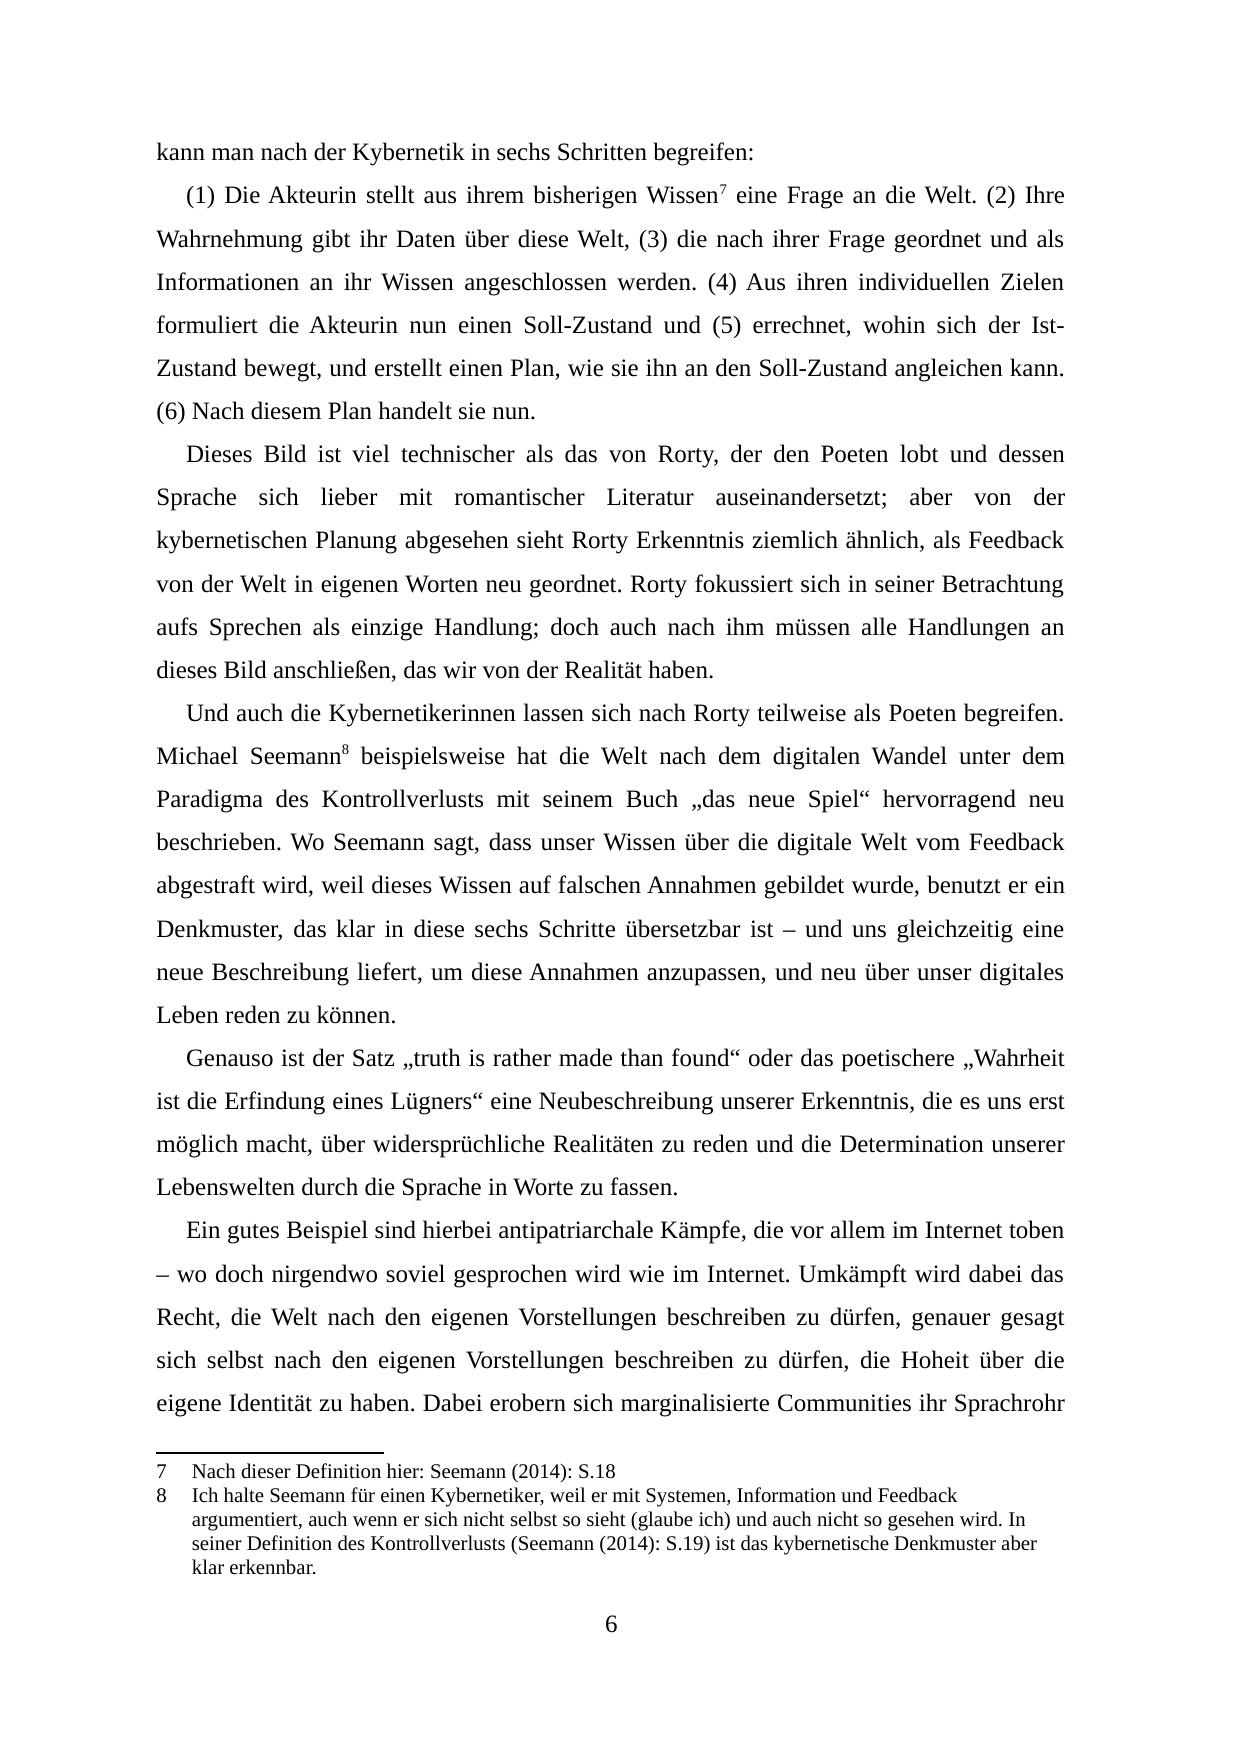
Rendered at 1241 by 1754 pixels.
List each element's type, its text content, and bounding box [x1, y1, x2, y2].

text Dieses Bild ist viel technischer als das von Rorty, der den Poeten lobt und dessen Sprache sich lieber mit romantischer Literatur auseinandersetzt; aber von der kybernetischen Planung abgesehen sieht Rorty Erkenntnis ziemlich ähnlich, als Feedback von der Welt in eigenen Worten neu geordnet. Rorty fokussiert sich in seiner Betrachtung aufs Sprechen als einzige Handlung; doch auch nach ihm müssen alle Handlungen an dieses Bild anschließen, das wir von der Realität haben. [156, 439, 1066, 684]
text Und auch die Kybernetikerinnen lassen sich nach Rorty teilweise als Poeten begreifen. Michael Seemann beispielsweise hat die Welt nach dem digitalen Wandel unter dem Paradigma des Kontrollverlusts mit seinem Buch „das neue Spiel“ hervorragend neu beschrieben. Wo Seemann sagt, dass unser Wissen über die digitale Welt vom Feedback abgestraft wird, weil dieses Wissen auf falschen Annahmen gebildet wurde, benutzt er ein Denkmuster, das klar in diese sechs Schritte übersetzbar ist – und uns gleichzeitig eine neue Beschreibung liefert, um diese Annahmen anzupassen, und neu über unser digitales Leben reden zu können. [156, 698, 1066, 1029]
text Nach dieser Definition hier: Seemann (2014): S.18 [156, 1459, 1066, 1483]
text kann man nach der Kybernetik in sechs Schritten begreifen: [156, 137, 1066, 166]
text Ein gutes Beispiel sind hierbei antipatriarchale Kämpfe, die vor allem im Internet toben – wo doch nirgendwo soviel gesprochen wird wie im Internet. Umkämpft wird dabei das Recht, die Welt nach den eigenen Vorstellungen beschreiben zu dürfen, genauer gesagt sich selbst nach den eigenen Vorstellungen beschreiben zu dürfen, die Hoheit über die eigene Identität zu haben. Dabei erobern sich marginalisierte Communities ihr Sprachrohr [156, 1216, 1066, 1417]
text Ich halte Seemann für einen Kybernetiker, weil er mit Systemen, Information und Feedback argumentiert, auch wenn er sich nicht selbst so sieht (glaube ich) und auch nicht so gesehen wird. In seiner Definition des Kontrollverlusts (Seemann (2014): S.19) ist das kybernetische Denkmuster aber klar erkennbar. [156, 1483, 1066, 1579]
text (1) Die Akteurin stellt aus ihrem bisherigen Wissen eine Frage an die Welt. (2) Ihre Wahrnehmung gibt ihr Daten über diese Welt, (3) die nach ihrer Frage geordnet und als Informationen an ihr Wissen angeschlossen werden. (4) Aus ihren individuellen Zielen formuliert die Akteurin nun einen Soll-Zustand und (5) errechnet, wohin sich der Ist-Zustand bewegt, und erstellt einen Plan, wie sie ihn an den Soll-Zustand angleichen kann. (6) Nach diesem Plan handelt sie nun. [156, 181, 1066, 425]
text Genauso ist der Satz „truth is rather made than found“ oder das poetischere „Wahrheit ist die Erfindung eines Lügners“ eine Neubeschreibung unserer Erkenntnis, die es uns erst möglich macht, über widersprüchliche Realitäten zu reden und die Determination unserer Lebenswelten durch die Sprache in Worte zu fassen. [156, 1043, 1066, 1201]
